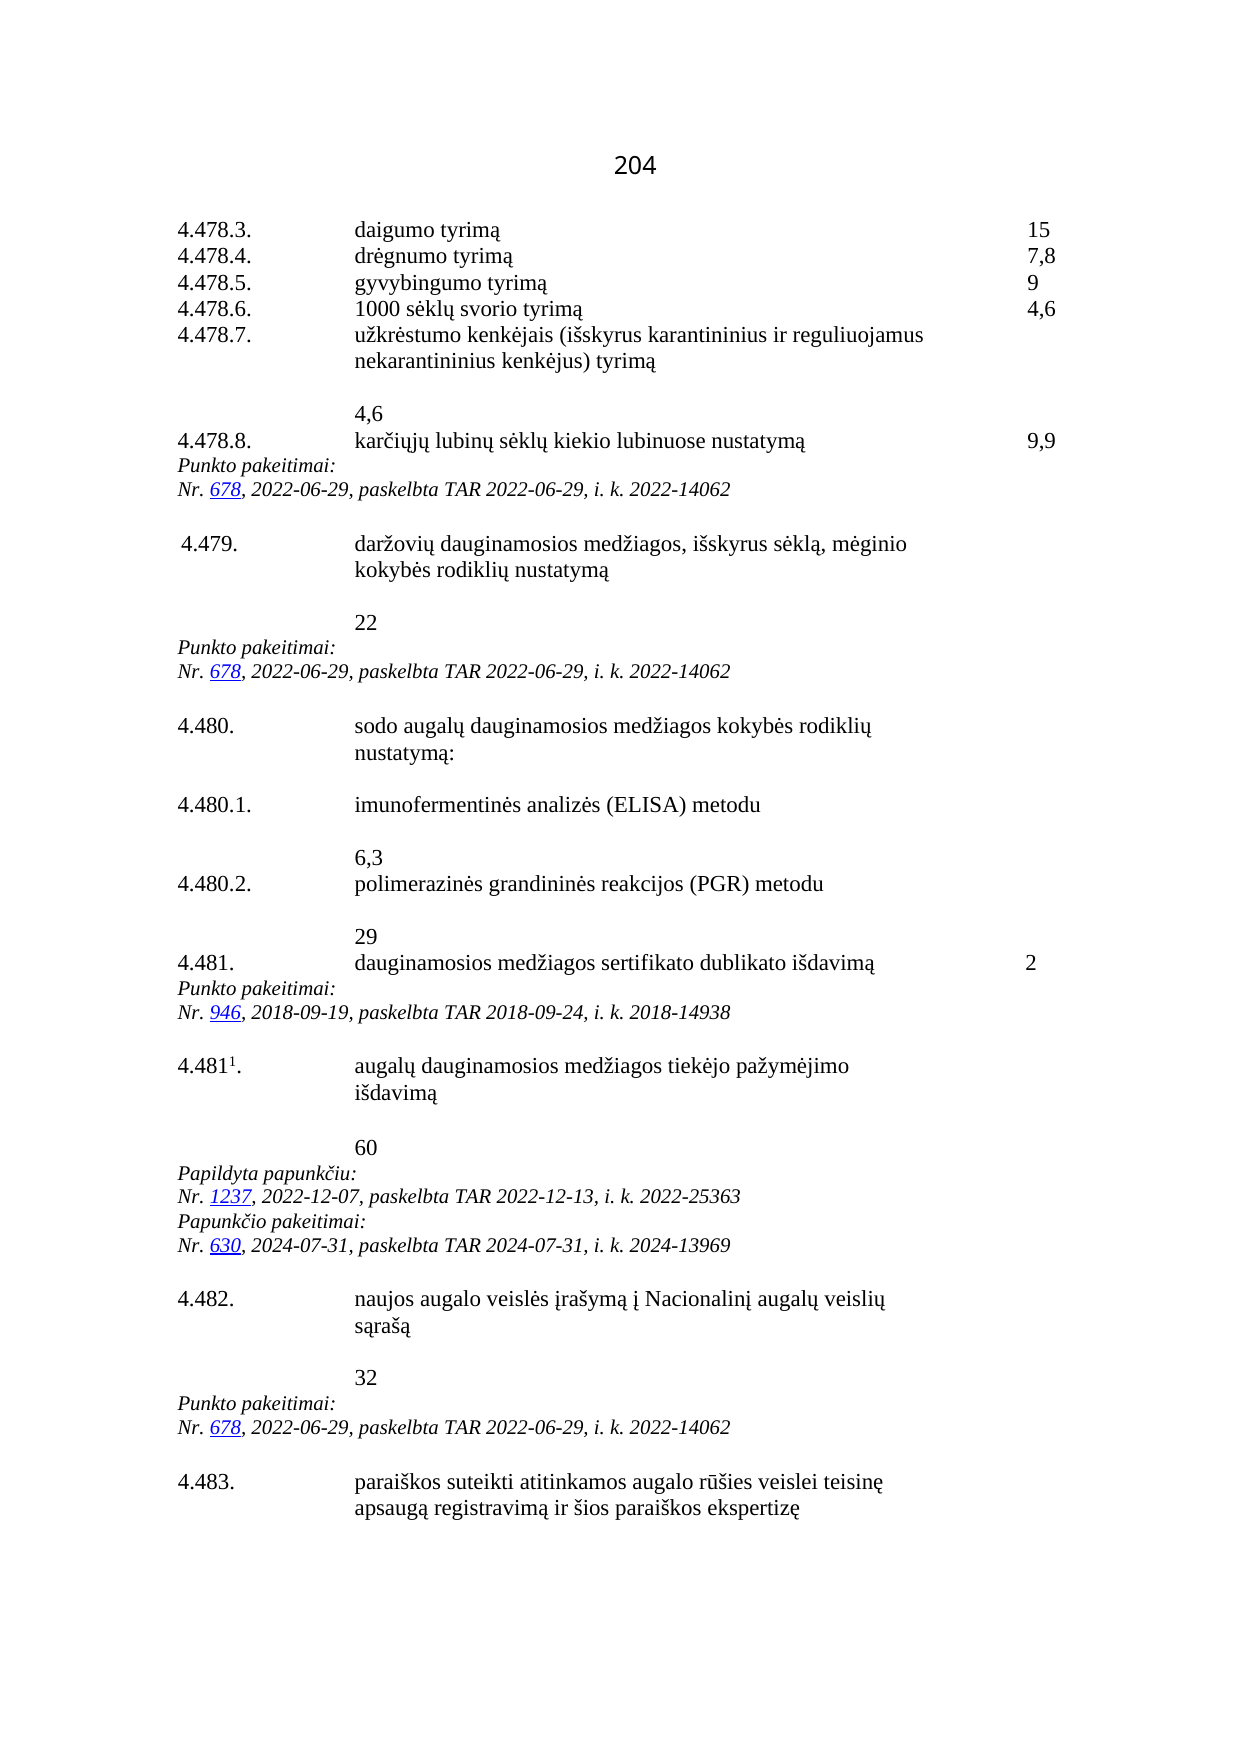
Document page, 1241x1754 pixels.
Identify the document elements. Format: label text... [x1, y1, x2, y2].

text 4.478.3. daigumo tyrimą 15 [177, 216, 1092, 242]
text 4.478.5. gyvybingumo tyrimą 9 [177, 268, 1092, 295]
text 4.478.8. karčiųjų lubinų sėklų kiekio lubinuose nustatymą 9,9 [177, 427, 1092, 453]
text Punkto pakeitimai: [177, 976, 1092, 1000]
text 4.483. paraiškos suteikti atitinkamos augalo rūšies veislei teisinę apsaugą registravimą ir šios paraiškos ekspertizę [178, 1468, 945, 1547]
text 4.480. sodo augalų dauginamosios medžiagos kokybės rodiklių [177, 712, 945, 738]
text 4.480.1. imunofermentinės analizės (ELISA) metodu 6,3 [177, 791, 945, 870]
text 4.478.4. drėgnumo tyrimą 7,8 [177, 242, 1092, 268]
text 4.478.6. 1000 sėklų svorio tyrimą 4,6 [177, 295, 1092, 321]
text 4.479. daržovių dauginamosios medžiagos, išskyrus sėklą, mėginio kokybės rodiklių nustatymą 22 [181, 530, 945, 635]
text Papunkčio pakeitimai: [177, 1208, 1092, 1233]
text 4.478.7. užkrėstumo kenkėjais (išskyrus karantininius ir reguliuojamus nekarantininius kenkėjus) tyrimą 4,6 [177, 321, 945, 427]
text Nr. 678, 2022-06-29, paskelbta TAR 2022-06-29, i. k. 2022-14062 [177, 1415, 1092, 1439]
text Nr. 630, 2024-07-31, paskelbta TAR 2024-07-31, i. k. 2024-13969 [177, 1233, 1092, 1257]
text 4.4811. augalų dauginamosios medžiagos tiekėjo pažymėjimo išdavimą 60 [177, 1053, 915, 1160]
text Nr. 678, 2022-06-29, paskelbta TAR 2022-06-29, i. k. 2022-14062 [177, 659, 1092, 683]
text 4.480.2. polimerazinės grandininės reakcijos (PGR) metodu 29 [177, 870, 945, 949]
text Nr. 1237, 2022-12-07, paskelbta TAR 2022-12-13, i. k. 2022-25363 [177, 1184, 1092, 1208]
text Punkto pakeitimai: [177, 1391, 1092, 1415]
text Punkto pakeitimai: [177, 635, 1092, 659]
text nustatymą: [354, 738, 945, 791]
text Nr. 946, 2018-09-19, paskelbta TAR 2018-09-24, i. k. 2018-14938 [177, 1000, 1092, 1024]
text 4.481. dauginamosios medžiagos sertifikato dublikato išdavimą 2 [177, 949, 1092, 976]
text 4.482. naujos augalo veislės įrašymą į Nacionalinį augalų veislių sąrašą 32 [177, 1285, 945, 1391]
text Papildyta papunkčiu: [177, 1160, 1092, 1184]
text Punkto pakeitimai: [177, 453, 1092, 477]
text Nr. 678, 2022-06-29, paskelbta TAR 2022-06-29, i. k. 2022-14062 [177, 477, 1092, 501]
